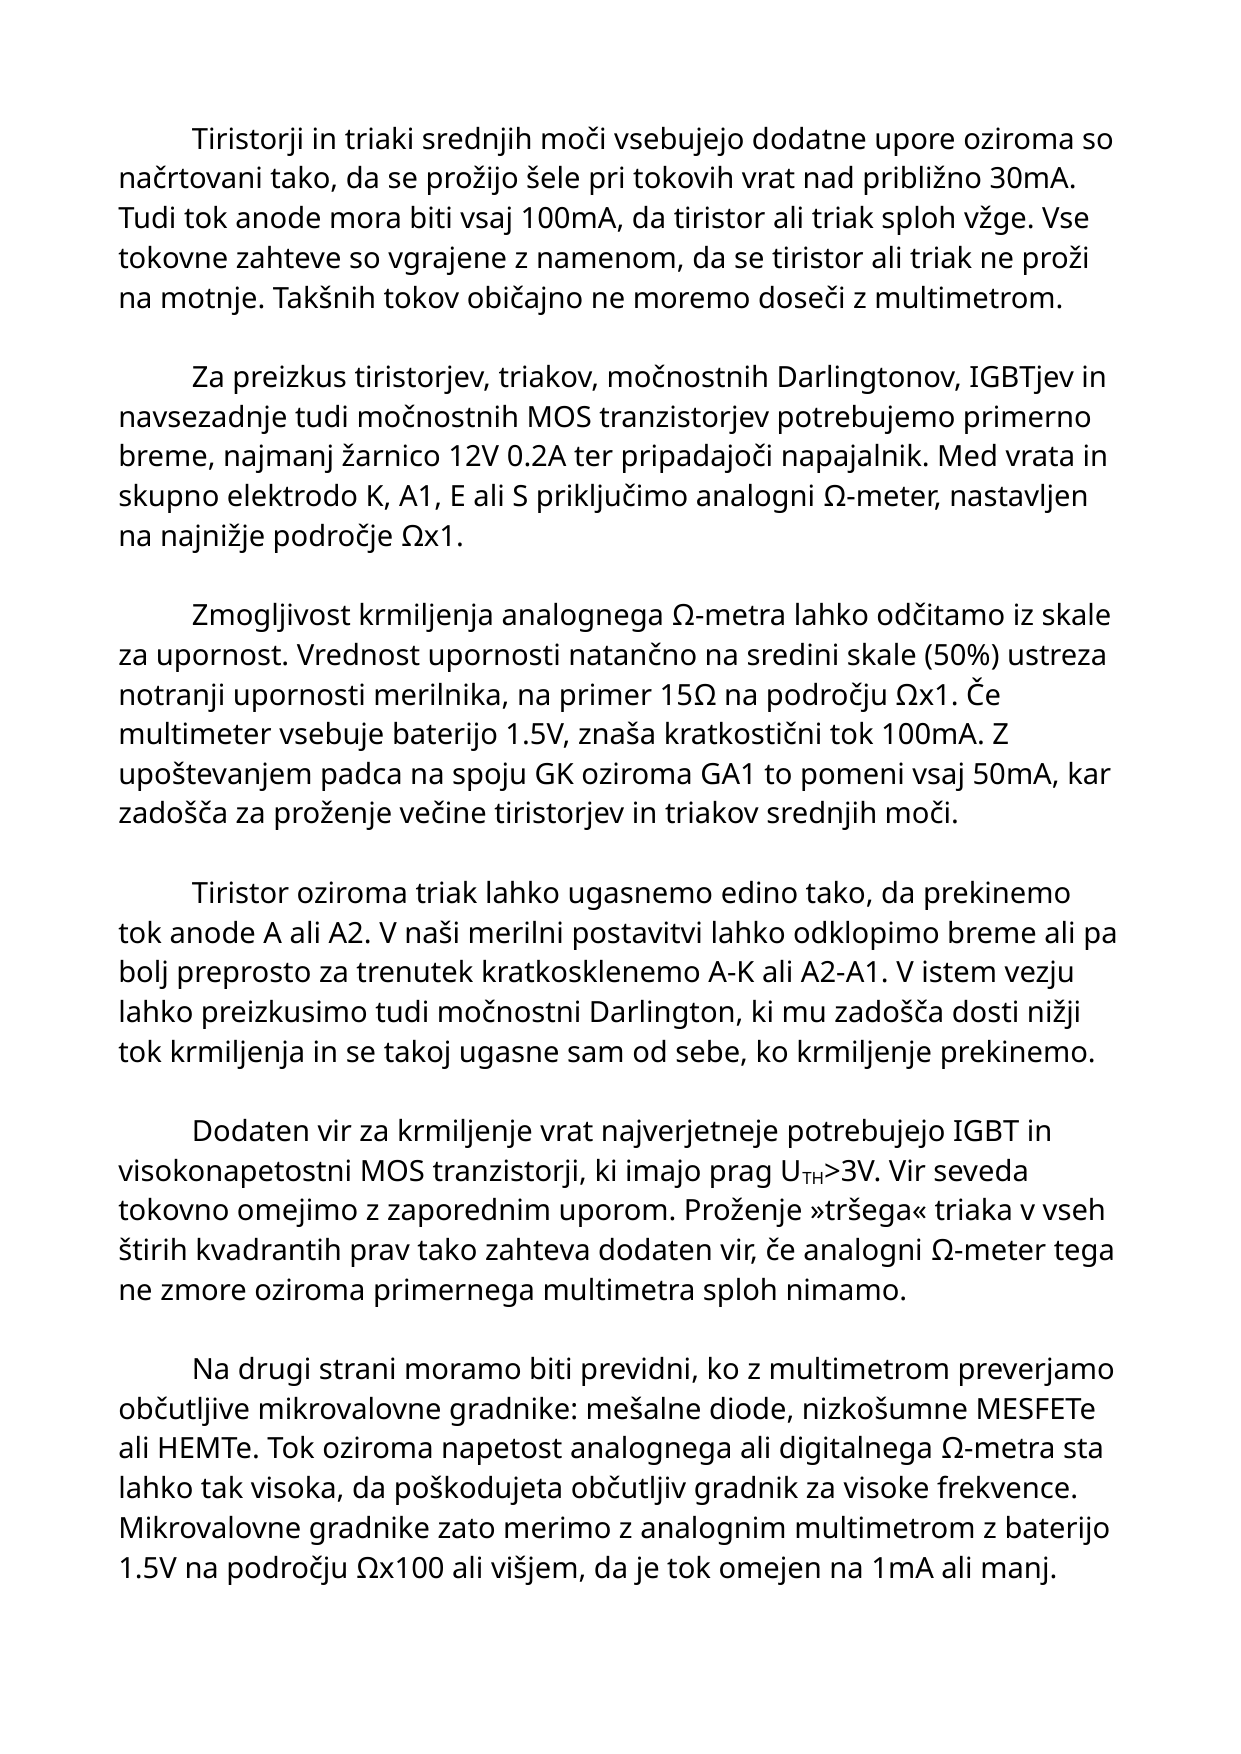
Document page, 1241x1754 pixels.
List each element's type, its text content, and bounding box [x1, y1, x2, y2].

text Tiristor oziroma triak lahko ugasnemo edino tako, da prekinemo tok anode A ali A2. V naši merilni postavitvi lahko odklopimo breme ali pa bolj preprosto za trenutek kratkosklenemo A-K ali A2-A1. V istem vezju lahko preizkusimo tudi močnostni Darlington, ki mu zadošča dosti nižji tok krmiljenja in se takoj ugasne sam od sebe, ko krmiljenje prekinemo. [118, 872, 1122, 1071]
text Tiristorji in triaki srednjih moči vsebujejo dodatne upore oziroma so načrtovani tako, da se prožijo šele pri tokovih vrat nad približno 30mA. Tudi tok anode mora biti vsaj 100mA, da tiristor ali triak sploh vžge. Vse tokovne zahteve so vgrajene z namenom, da se tiristor ali triak ne proži na motnje. Takšnih tokov običajno ne moremo doseči z multimetrom. [118, 118, 1122, 317]
text Zmogljivost krmiljenja analognega Ω-metra lahko odčitamo iz skale za upornost. Vrednost upornosti natančno na sredini skale (50%) ustreza notranji upornosti merilnika, na primer 15Ω na področju Ωx1. Če multimeter vsebuje baterijo 1.5V, znaša kratkostični tok 100mA. Z upoštevanjem padca na spoju GK oziroma GA1 to pomeni vsaj 50mA, kar zadošča za proženje večine tiristorjev in triakov srednjih moči. [118, 594, 1122, 832]
text Na drugi strani moramo biti previdni, ko z multimetrom preverjamo občutljive mikrovalovne gradnike: mešalne diode, nizkošumne MESFETe ali HEMTe. Tok oziroma napetost analognega ali digitalnega Ω-metra sta lahko tak visoka, da poškodujeta občutljiv gradnik za visoke frekvence. Mikrovalovne gradnike zato merimo z analognim multimetrom z baterijo 1.5V na področju Ωx100 ali višjem, da je tok omejen na 1mA ali manj. [118, 1348, 1122, 1587]
text Dodaten vir za krmiljenje vrat najverjetneje potrebujejo IGBT in visokonapetostni MOS tranzistorji, ki imajo prag UTH>3V. Vir seveda tokovno omejimo z zaporednim uporom. Proženje »tršega« triaka v vseh štirih kvadrantih prav tako zahteva dodaten vir, če analogni Ω-meter tega ne zmore oziroma primernega multimetra sploh nimamo. [118, 1110, 1122, 1309]
text Za preizkus tiristorjev, triakov, močnostnih Darlingtonov, IGBTjev in navsezadnje tudi močnostnih MOS tranzistorjev potrebujemo primerno breme, najmanj žarnico 12V 0.2A ter pripadajoči napajalnik. Med vrata in skupno elektrodo K, A1, E ali S priključimo analogni Ω-meter, nastavljen na najnižje področje Ωx1. [118, 356, 1122, 555]
